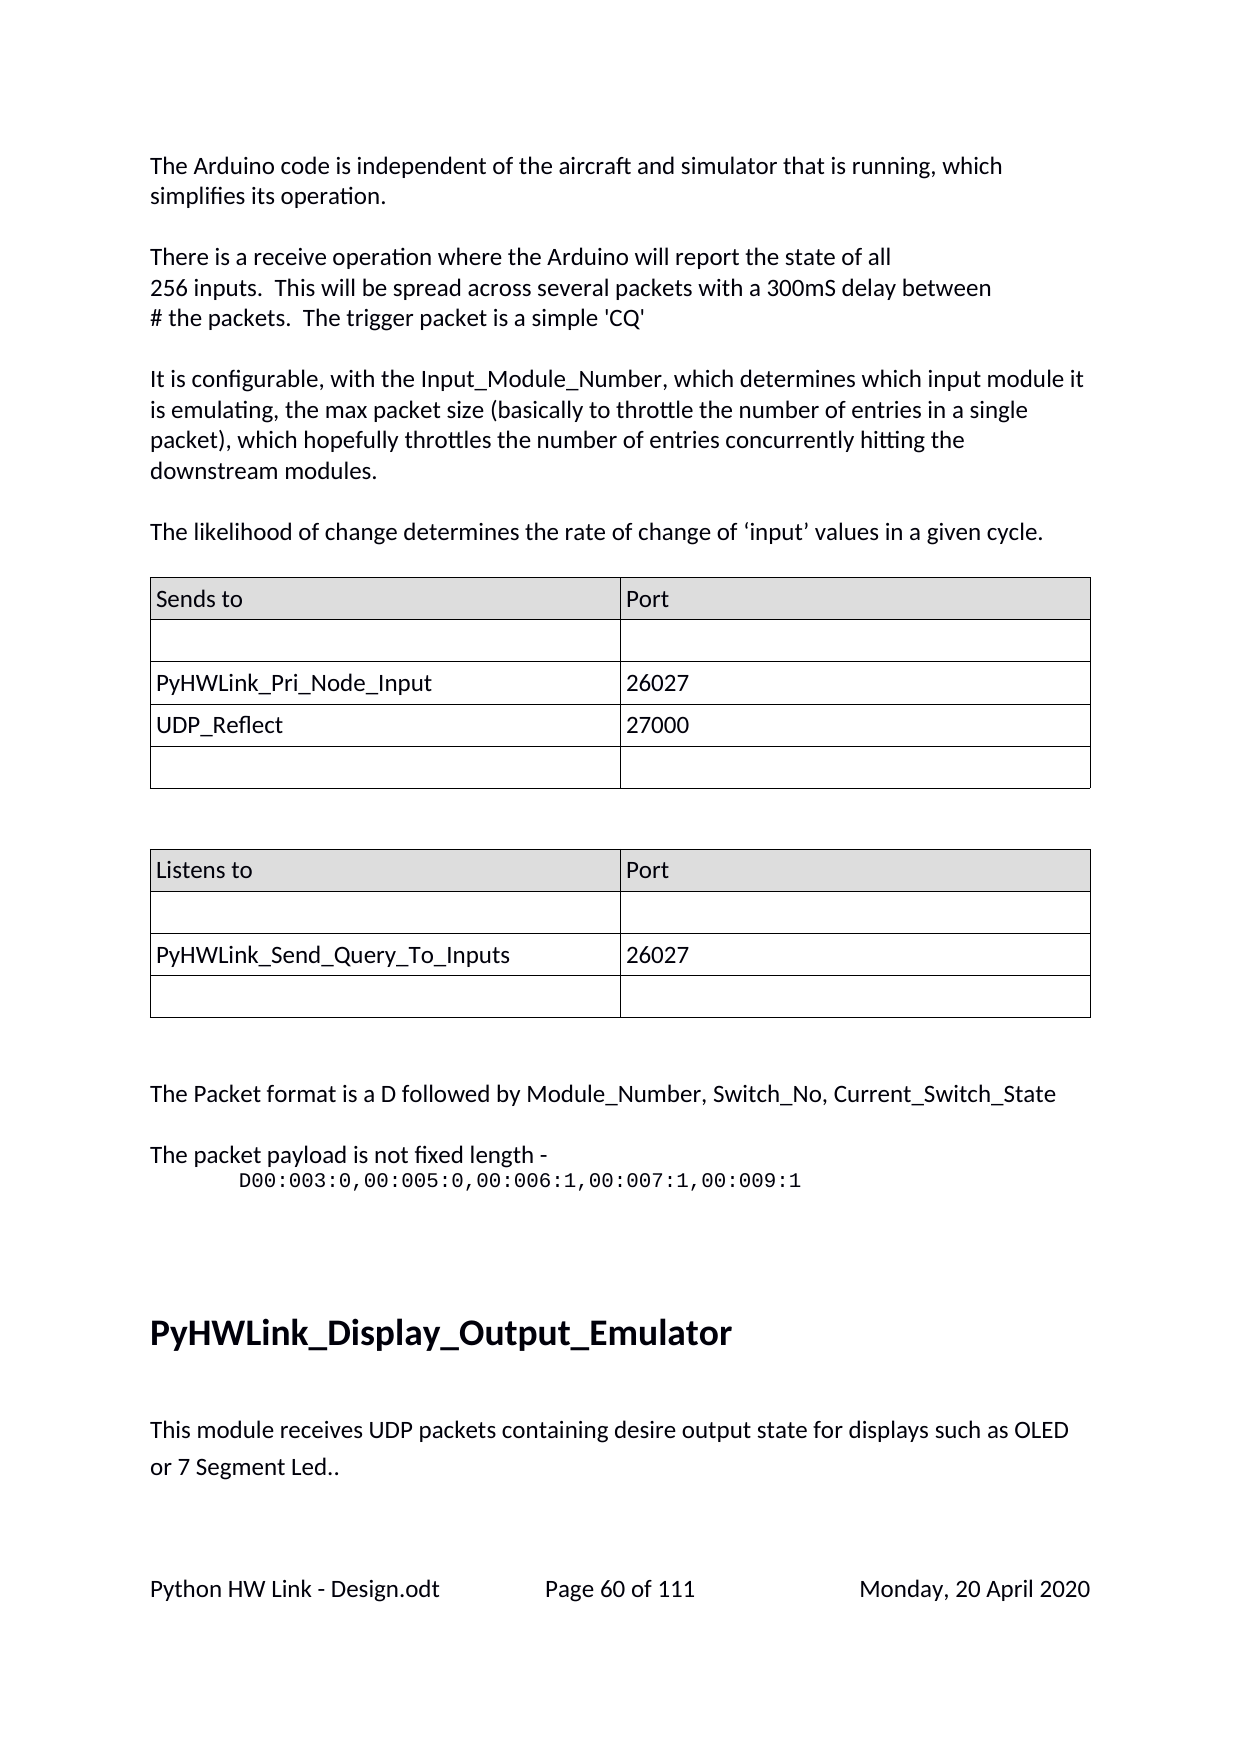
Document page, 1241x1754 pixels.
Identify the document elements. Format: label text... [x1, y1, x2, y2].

table_cell [151, 620, 620, 661]
text D00:003:0,00:005:0,00:006:1,00:007:1,00:009:1 [150, 1170, 1090, 1193]
table_cell 26027 [621, 934, 1090, 975]
text # the packets. The trigger packet is a simple 'CQ' [150, 303, 1090, 333]
table_cell PyHWLink_Send_Query_To_Inputs [151, 934, 620, 975]
table_cell [621, 892, 1090, 933]
table_cell [151, 747, 620, 788]
table_cell UDP_Reflect [151, 705, 620, 746]
table_cell [621, 747, 1090, 788]
table_header Port [621, 850, 1090, 891]
table_cell [151, 892, 620, 933]
table_cell [621, 976, 1090, 1017]
text This module receives UDP packets containing desire output state for displays such as OLED or 7 Segment Led.. [150, 1414, 1090, 1481]
table_header Listens to [151, 850, 620, 891]
text The Arduino code is independent of the aircraft and simulator that is running, which simplifies its operation. [150, 150, 1090, 211]
text There is a receive operation where the Arduino will report the state of all [150, 242, 1090, 272]
text 256 inputs. This will be spread across several packets with a 300mS delay between [150, 272, 1090, 303]
table_header Sends to [151, 578, 620, 619]
subtitle PyHWLink_Display_Output_Emulator [150, 1309, 1090, 1355]
table_cell PyHWLink_Pri_Node_Input [151, 662, 620, 703]
table_cell 26027 [621, 662, 1090, 703]
text It is configurable, with the Input_Module_Number, which determines which input module it is emulating, the max packet size (basically to throttle the number of entries in a single packet), which hopefully throttles the number of entries concurrently hitting the downstream modules. [150, 364, 1090, 486]
table_cell 27000 [621, 705, 1090, 746]
table_header Port [621, 578, 1090, 619]
text The packet payload is not fixed length - [150, 1139, 1090, 1170]
table_cell [151, 976, 620, 1017]
table_cell [621, 620, 1090, 661]
text The likelihood of change determines the rate of change of ‘input’ values in a given cycle. [150, 516, 1090, 547]
text The Packet format is a D followed by Module_Number, Switch_No, Current_Switch_State [150, 1078, 1090, 1109]
